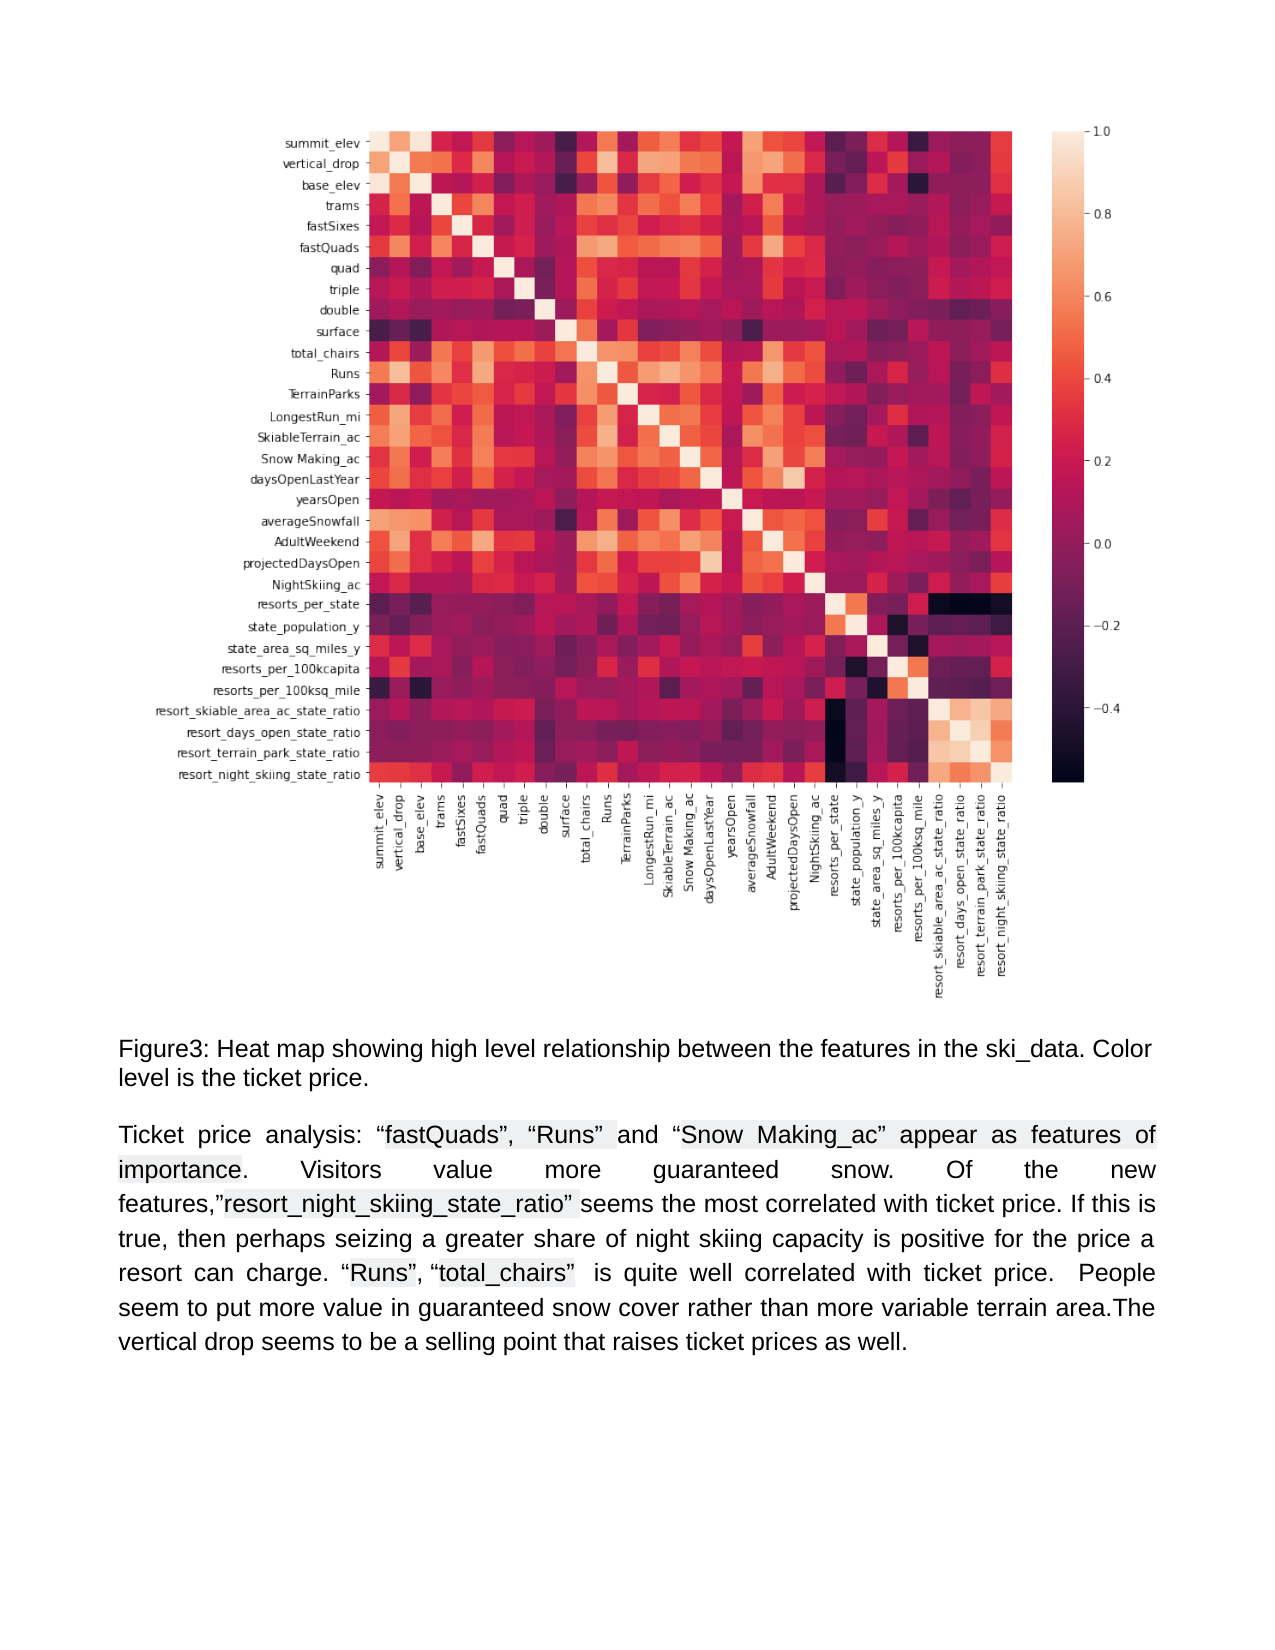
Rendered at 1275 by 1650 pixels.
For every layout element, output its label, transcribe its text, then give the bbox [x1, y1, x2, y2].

text Figure3: Heat map showing high level relationship between the features in the ski_data. Color level is the ticket price. [118, 1034, 1157, 1091]
text Ticket price analysis: “fastQuads”, “Runs” and “Snow Making_ac” appear as features of importance. Visitors value more guaranteed snow. Of the new features,”resort_night_skiing_state_ratio” seems the most correlated with ticket price. If this is true, then perhaps seizing a greater share of night skiing capacity is positive for the price a resort can charge. “Runs”, “total_chairs” is quite well correlated with ticket price. People seem to put more value in guaranteed snow cover rather than more variable terrain area.The vertical drop seems to be a selling point that raises ticket prices as well. [118, 1120, 1157, 1356]
picture [146, 118, 1129, 1006]
